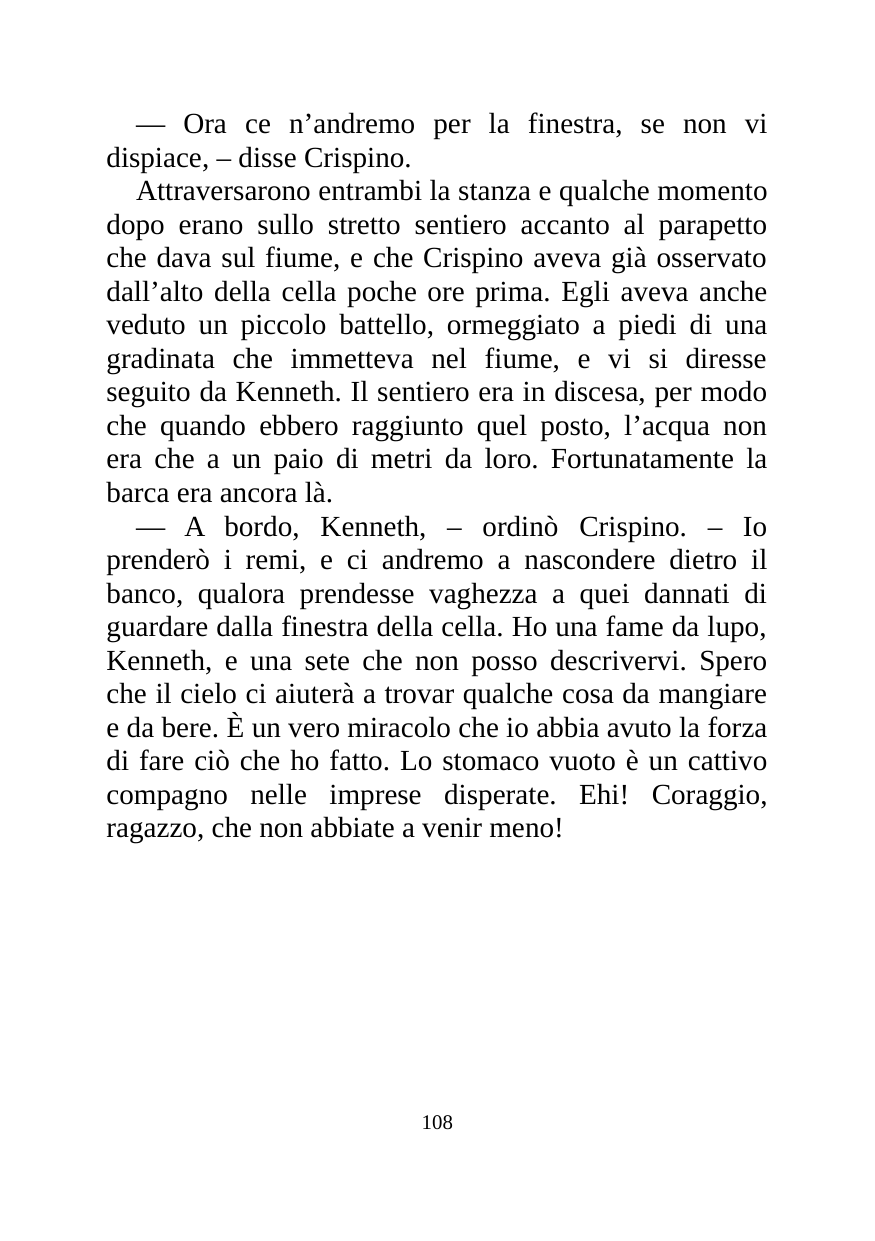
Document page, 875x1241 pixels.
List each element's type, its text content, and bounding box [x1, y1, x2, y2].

text — A bordo, Kenneth, – ordinò Crispino. – Io prenderò i remi, e ci andremo a nascondere dietro il banco, qualora prendesse vaghezza a quei dannati di guardare dalla finestra della cella. Ho una fame da lupo, Kenneth, e una sete che non posso descrivervi. Spero che il cielo ci aiuterà a trovar qualche cosa da mangiare e da bere. È un vero miracolo che io abbia avuto la forza di fare ciò che ho fatto. Lo stomaco vuoto è un cattivo compagno nelle imprese disperate. Ehi! Coraggio, ragazzo, che non abbiate a venir meno! [106, 509, 768, 844]
text Attraversarono entrambi la stanza e qualche momento dopo erano sullo stretto sentiero accanto al parapetto che dava sul fiume, e che Crispino aveva già osservato dall’alto della cella poche ore prima. Egli aveva anche veduto un piccolo battello, ormeggiato a piedi di una gradinata che immetteva nel fiume, e vi si diresse seguito da Kenneth. Il sentiero era in discesa, per modo che quando ebbero raggiunto quel posto, l’acqua non era che a un paio di metri da loro. Fortunatamente la barca era ancora là. [106, 173, 768, 509]
text — Ora ce n’andremo per la finestra, se non vi dispiace, – disse Crispino. [106, 106, 768, 173]
